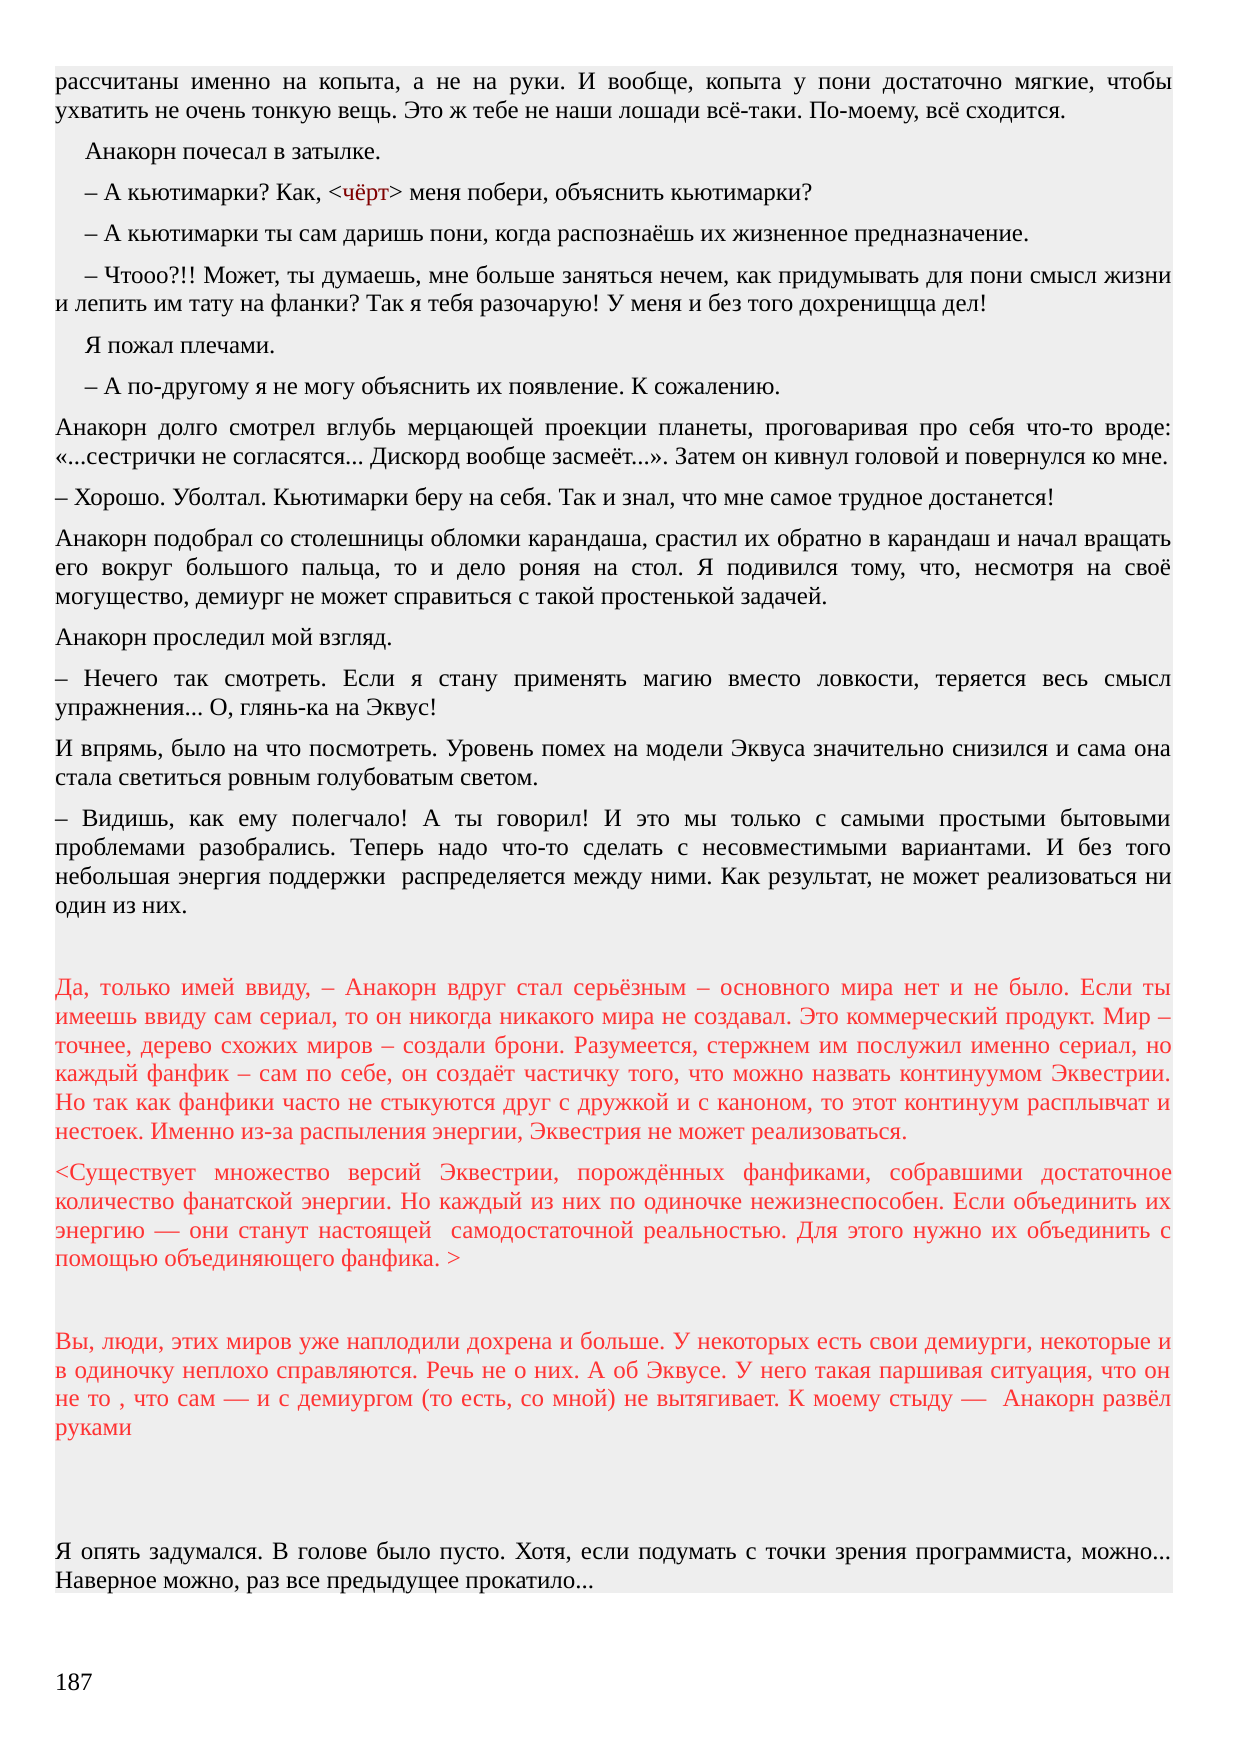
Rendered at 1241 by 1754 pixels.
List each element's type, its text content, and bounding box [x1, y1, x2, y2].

text – А по-другому я не могу объяснить их появление. К сожалению. [55, 371, 1173, 400]
text Анакорн проследил мой взгляд. [55, 622, 1173, 651]
text – Хорошо. Уболтал. Кьютимарки беру на себя. Так и знал, что мне самое трудное достанется! [55, 482, 1173, 511]
text – Чтооо?!! Может, ты думаешь, мне больше заняться нечем, как придумывать для пони смысл жизни и лепить им тату на фланки? Так я тебя разочарую! У меня и без того дохренищща дел! [55, 260, 1173, 317]
text Вы, люди, этих миров уже наплодили дохрена и больше. У некоторых есть свои демиурги, некоторые и в одиночку неплохо справляются. Речь не о них. А об Эквусе. У него такая паршивая ситуация, что он не то , что сам — и с демиургом (то есть, со мной) не вытягивает. К моему стыду — Анакорн развёл руками [55, 1326, 1173, 1441]
text Да, только имей ввиду, – Анакорн вдруг стал серьёзным – основного мира нет и не было. Если ты имеешь ввиду сам сериал, то он никогда никакого мира не создавал. Это коммерческий продукт. Мир – точнее, дерево схожих миров – создали брони. Разумеется, стержнем им послужил именно сериал, но каждый фанфик – сам по себе, он создаёт частичку того, что можно назвать континуумом Эквестрии. Но так как фанфики часто не стыкуются друг с дружкой и с каноном, то этот континуум расплывчат и нестоек. Именно из-за распыления энергии, Эквестрия не может реализоваться. [55, 972, 1173, 1145]
text Анакорн почесал в затылке. [55, 136, 1173, 165]
text Анакорн долго смотрел вглубь мерцающей проекции планеты, проговаривая про себя что-то вроде: «...сестрички не согласятся... Дискорд вообще засмеёт...». Затем он кивнул головой и повернулся ко мне. [55, 412, 1173, 470]
text Я опять задумался. В голове было пусто. Хотя, если подумать с точки зрения программиста, можно... Наверное можно, раз все предыдущее прокатило... [55, 1536, 1173, 1593]
text – А кьютимарки ты сам даришь пони, когда распознаёшь их жизненное предназначение. [55, 218, 1173, 247]
text рассчитаны именно на копыта, а не на руки. И вообще, копыта у пони достаточно мягкие, чтобы ухватить не очень тонкую вещь. Это ж тебе не наши лошади всё-таки. По-моему, всё сходится. [55, 66, 1173, 123]
text И впрямь, было на что посмотреть. Уровень помех на модели Эквуса значительно снизился и сама она стала светиться ровным голубоватым светом. [55, 733, 1173, 791]
text – Видишь, как ему полегчало! А ты говорил! И это мы только с самыми простыми бытовыми проблемами разобрались. Теперь надо что-то сделать с несовместимыми вариантами. И без того небольшая энергия поддержки распределяется между ними. Как результат, не может реализоваться ни один из них. [55, 803, 1173, 918]
text – Нечего так смотреть. Если я стану применять магию вместо ловкости, теряется весь смысл упражнения... О, глянь-ка на Эквус! [55, 663, 1173, 721]
text Анакорн подобрал со столешницы обломки карандаша, срастил их обратно в карандаш и начал вращать его вокруг большого пальца, то и дело роняя на стол. Я подивился тому, что, несмотря на своё могущество, демиург не может справиться с такой простенькой задачей. [55, 523, 1173, 610]
text <Существует множество версий Эквестрии, порождённых фанфиками, собравшими достаточное количество фанатской энергии. Но каждый из них по одиночке нежизнеспособен. Если объединить их энергию — они станут настоящей самодостаточной реальностью. Для этого нужно их объединить с помощью объединяющего фанфика. > [55, 1157, 1173, 1272]
text – А кьютимарки? Как, <чёрт> меня побери, объяснить кьютимарки? [55, 177, 1173, 206]
text Я пожал плечами. [55, 330, 1173, 358]
